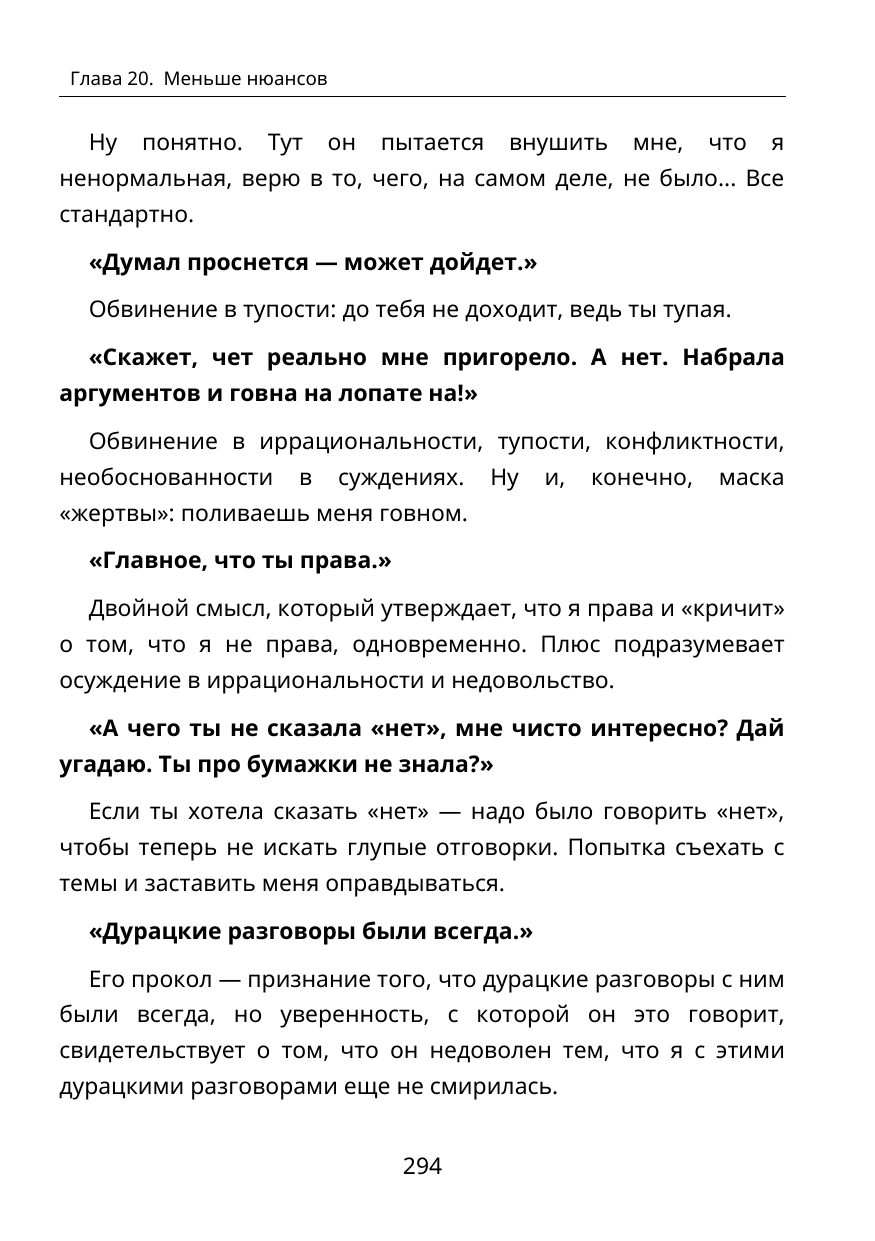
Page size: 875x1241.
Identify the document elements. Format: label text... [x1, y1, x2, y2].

text Если ты хотела сказать «нет» — надо было говорить «нет», чтобы теперь не искать глупые отговорки. Попытка съехать с темы и заставить меня оправдываться. [59, 795, 786, 898]
text Двойной смысл, который утверждает, что я права и «кричит» о том, что я не права, одновременно. Плюс подразумевает осуждение в иррациональности и недовольство. [59, 592, 786, 695]
text Обвинение в тупости: до тебя не доходит, ведь ты тупая. [59, 293, 786, 324]
text «Дурацкие разговоры были всегда.» [59, 915, 786, 946]
text «Скажет, чет реально мне пригорело. А нет. Набрала аргументов и говна на лопате на!» [59, 341, 786, 408]
text «Главное, что ты права.» [59, 544, 786, 576]
text Обвинение в иррациональности, тупости, конфликтности, необоснованности в суждениях. Ну и, конечно, маска «жертвы»: поливаешь меня говном. [59, 425, 786, 528]
text Ну понятно. Тут он пытается внушить мне, что я ненормальная, верю в то, чего, на самом деле, не было... Все стандартно. [59, 126, 786, 229]
text «А чего ты не сказала «нет», мне чисто интересно? Дай угадаю. Ты про бумажки не знала?» [59, 712, 786, 779]
text Его прокол — признание того, что дурацкие разговоры с ним были всегда, но уверенность, с которой он это говорит, свидетельствует о том, что он недоволен тем, что я с этими дурацкими разговорами еще не смирилась. [59, 962, 786, 1102]
text «Думал проснется — может дойдет.» [59, 246, 786, 277]
